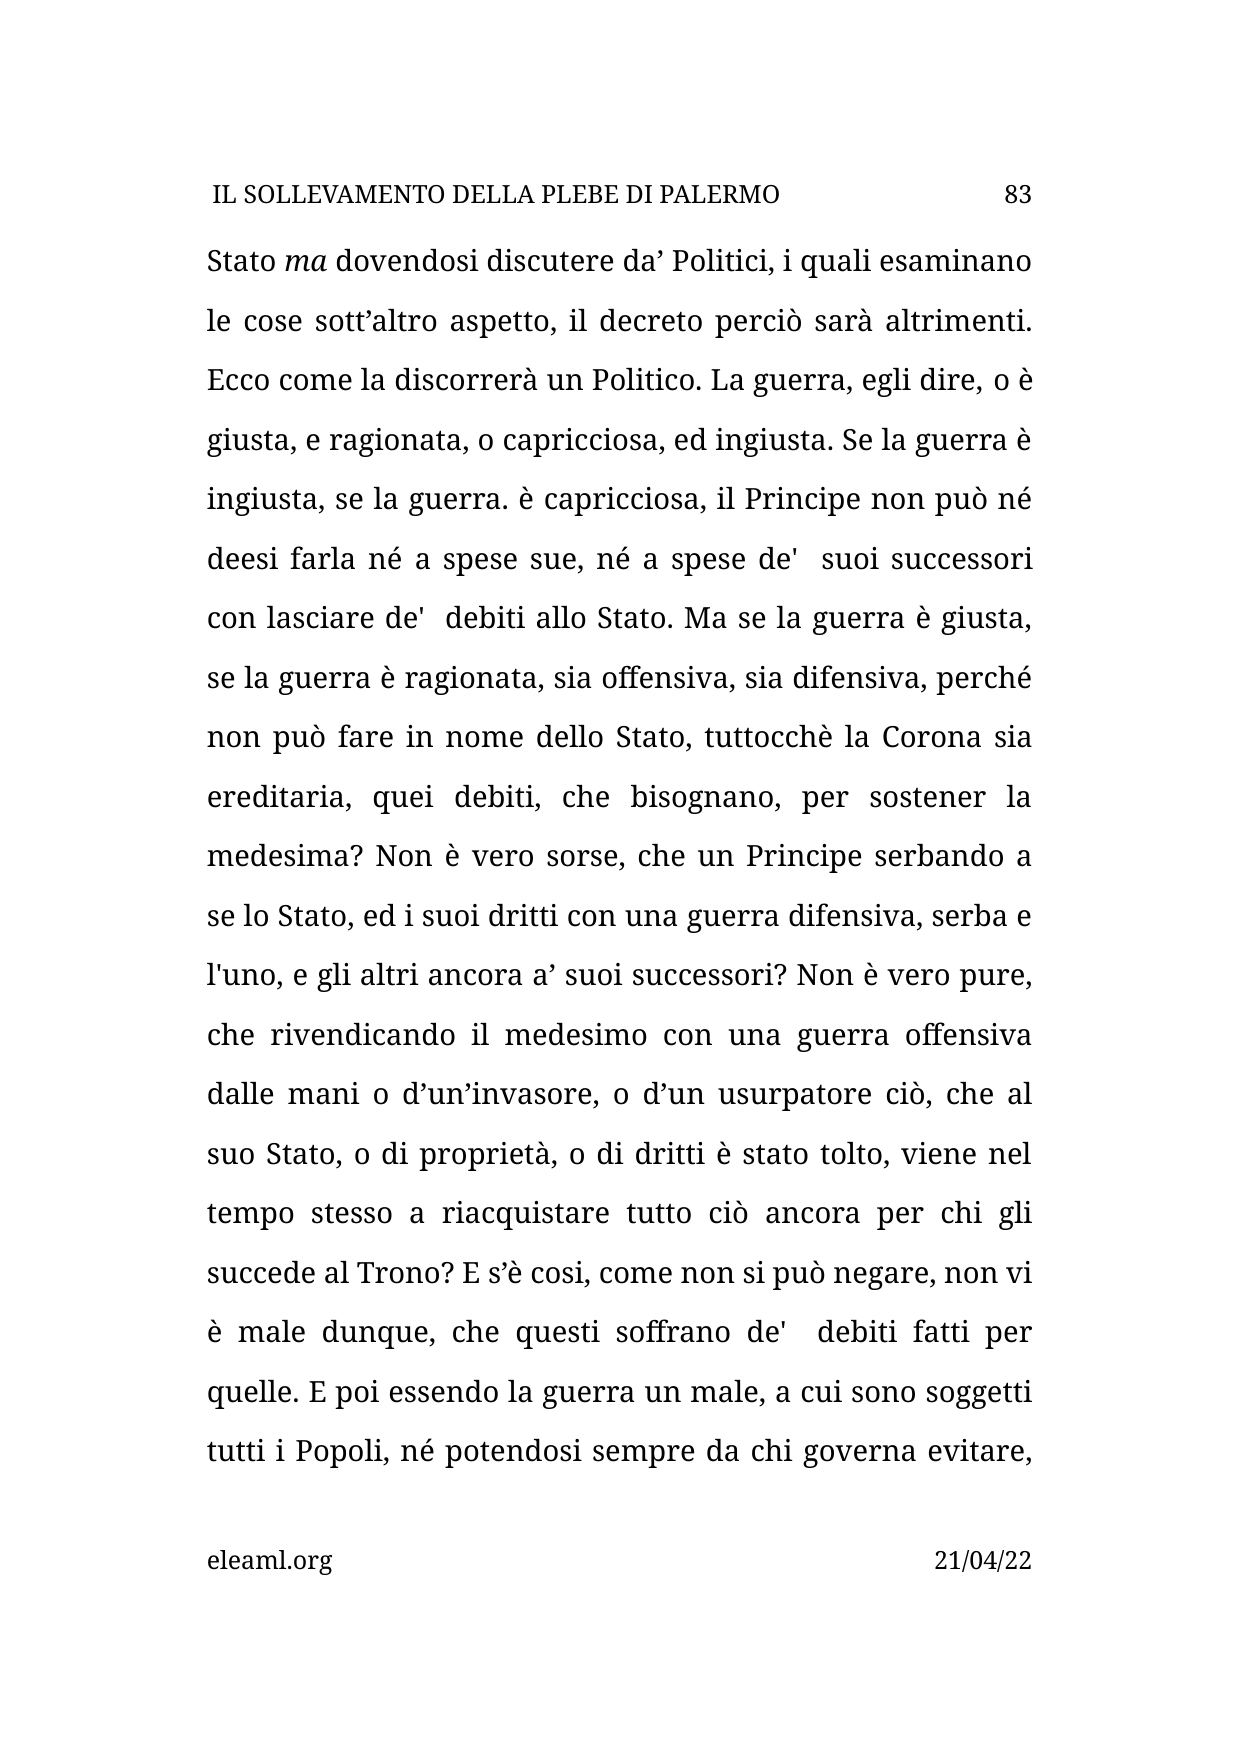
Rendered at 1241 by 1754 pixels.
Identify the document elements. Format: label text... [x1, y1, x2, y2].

text Stato ma dovendosi discutere da’ Politici, i quali esaminano le cose sott’altro aspetto, il decreto perciò sarà altrimenti. Ecco come la discorrerà un Politico. La guerra, egli dire, o è giusta, e ragionata, o capricciosa, ed ingiusta. Se la guerra è ingiusta, se la guerra. è capricciosa, il Principe non può né deesi farla né a spese sue, né a spese de' suoi successori con lasciare de' debiti allo Stato. Ma se la guerra è giusta, se la guerra è ragionata, sia offensiva, sia difensiva, perché non può fare in nome dello Stato, tuttocchè la Corona sia ereditaria, quei debiti, che bisognano, per sostener la medesima? Non è vero sorse, che un Principe serbando a se lo Stato, ed i suoi dritti con una guerra difensiva, serba e l'uno, e gli altri ancora a’ suoi successori? Non è vero pure, che rivendicando il medesimo con una guerra offensiva dalle mani o d’un’invasore, o d’un usurpatore ciò, che al suo Stato, o di proprietà, o di dritti è stato tolto, viene nel tempo stesso a riacquistare tutto ciò ancora per chi gli succede al Trono? E s’è cosi, come non si può negare, non vi è male dunque, che questi soffrano de' debiti fatti per quelle. E poi essendo la guerra un male, a cui sono soggetti tutti i Popoli, né potendosi sempre da chi governa evitare, [207, 241, 1033, 1470]
